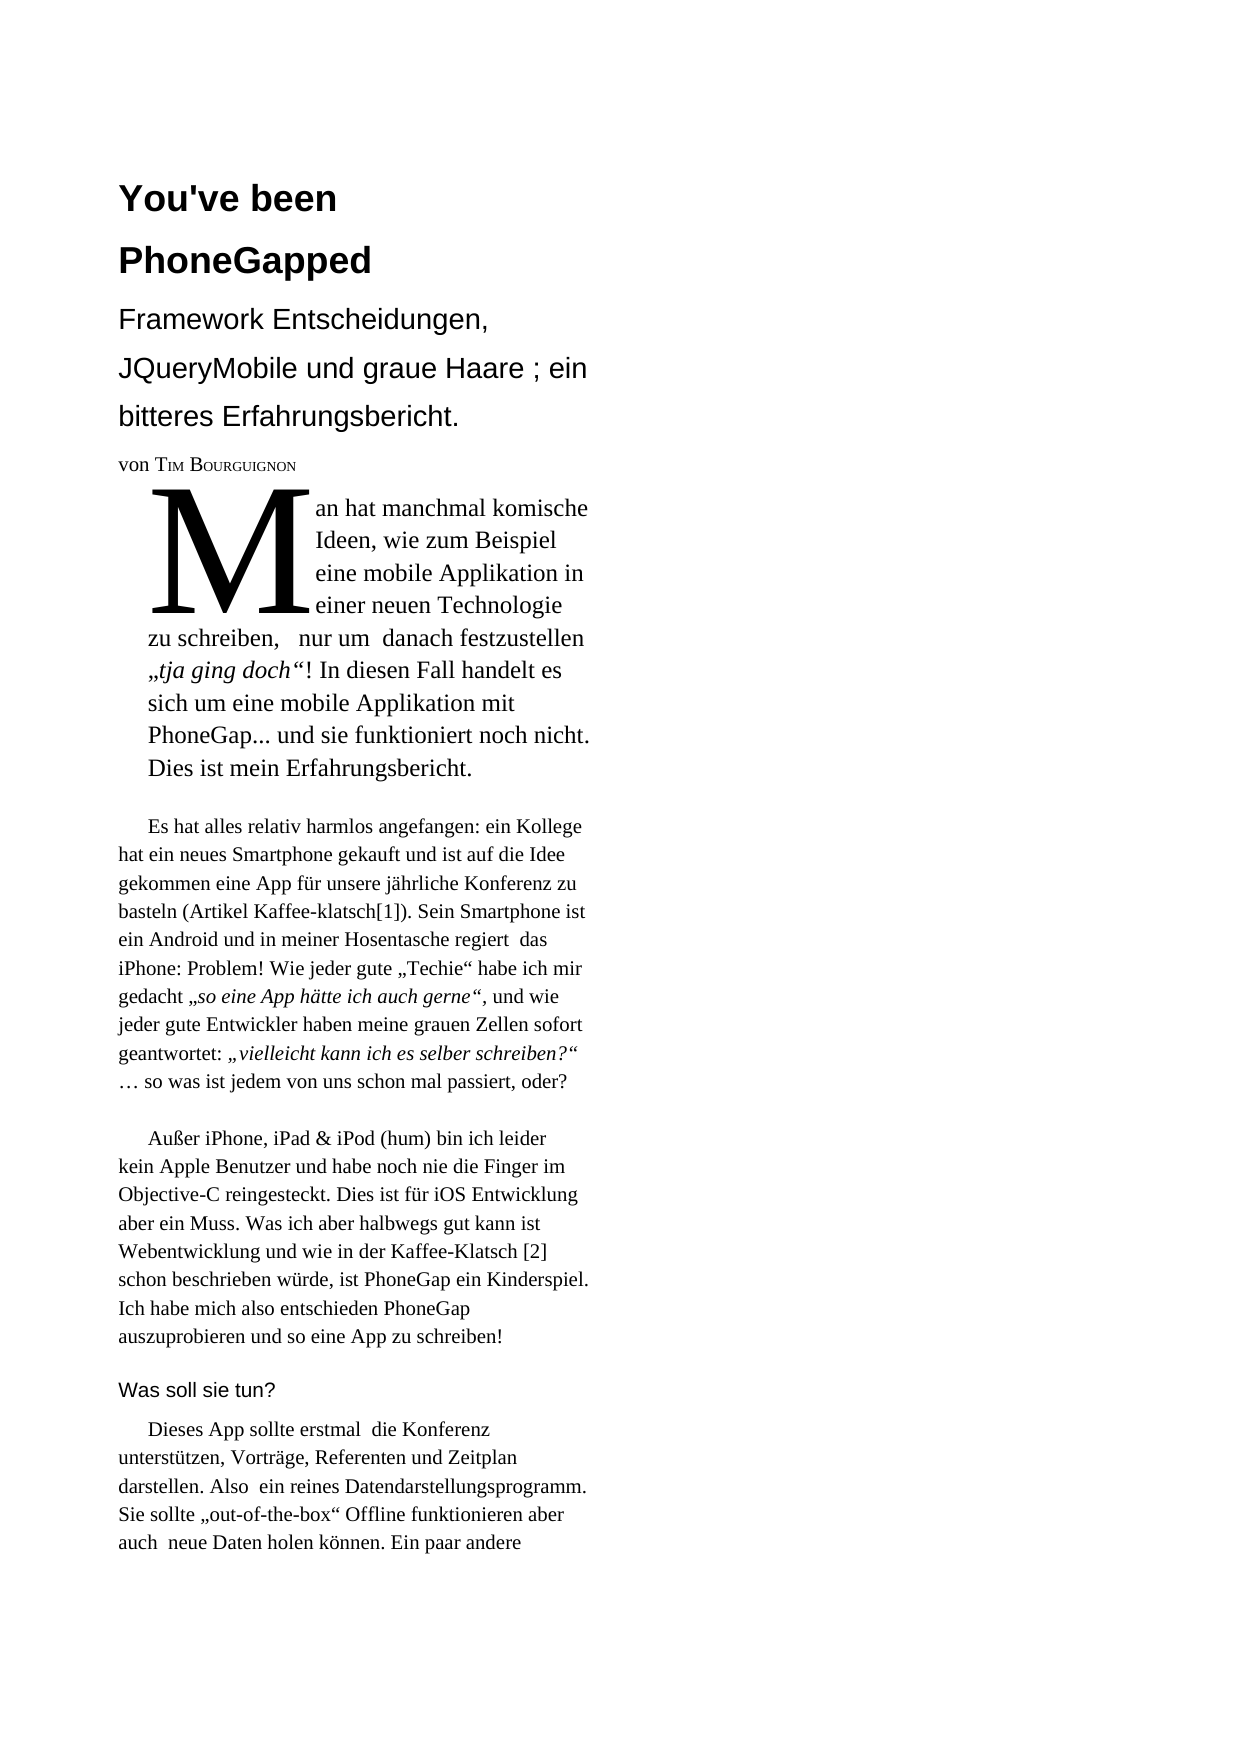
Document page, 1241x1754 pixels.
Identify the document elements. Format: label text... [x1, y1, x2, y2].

text Dieses App sollte erstmal die Konferenz unterstützen, Vorträge, Referenten und Zeitplan darstellen. Also ein reines Datendarstellungsprogramm. Sie sollte „out-of-the-box“ Offline funktionieren aber auch neue Daten holen können. Ein paar andere [118, 1414, 591, 1555]
title You've been PhoneGapped [118, 177, 591, 282]
text Was soll sie tun? [118, 1379, 591, 1402]
text von Tim Bourguignon [118, 449, 591, 478]
text Man hat manchmal komische Ideen, wie zum Beispiel eine mobile Applikation in einer neuen Technologie zu schreiben, nur um danach festzustellen „tja ging doch“! In diesen Fall handelt es sich um eine mobile Applikation mit PhoneGap... und sie funktioniert noch nicht. Dies ist mein Erfahrungsbericht. [148, 490, 591, 783]
text Es hat alles relativ harmlos angefangen: ein Kollege hat ein neues Smartphone gekauft und ist auf die Idee gekommen eine App für unsere jährliche Konferenz zu basteln (Artikel Kaffee-klatsch[1]). Sein Smartphone ist ein Android und in meiner Hosentasche regiert das iPhone: Problem! Wie jeder gute „Techie“ habe ich mir gedacht „so eine App hätte ich auch gerne“, und wie jeder gute Entwickler haben meine grauen Zellen sofort geantwortet: „vielleicht kann ich es selber schreiben?“ … so was ist jedem von uns schon mal passiert, oder? [118, 811, 591, 1094]
text Außer iPhone, iPad & iPod (hum) bin ich leider kein Apple Benutzer und habe noch nie die Finger im Objective-C reingesteckt. Dies ist für iOS Entwicklung aber ein Muss. Was ich aber halbwegs gut kann ist Webentwicklung und wie in der Kaffee-Klatsch [2] schon beschrieben würde, ist PhoneGap ein Kinderspiel. Ich habe mich also entschieden PhoneGap auszuprobieren und so eine App zu schreiben! [118, 1123, 591, 1349]
subtitle Framework Entscheidungen, JQueryMobile und graue Haare ; ein bitteres Erfahrungsbericht. [118, 303, 591, 433]
